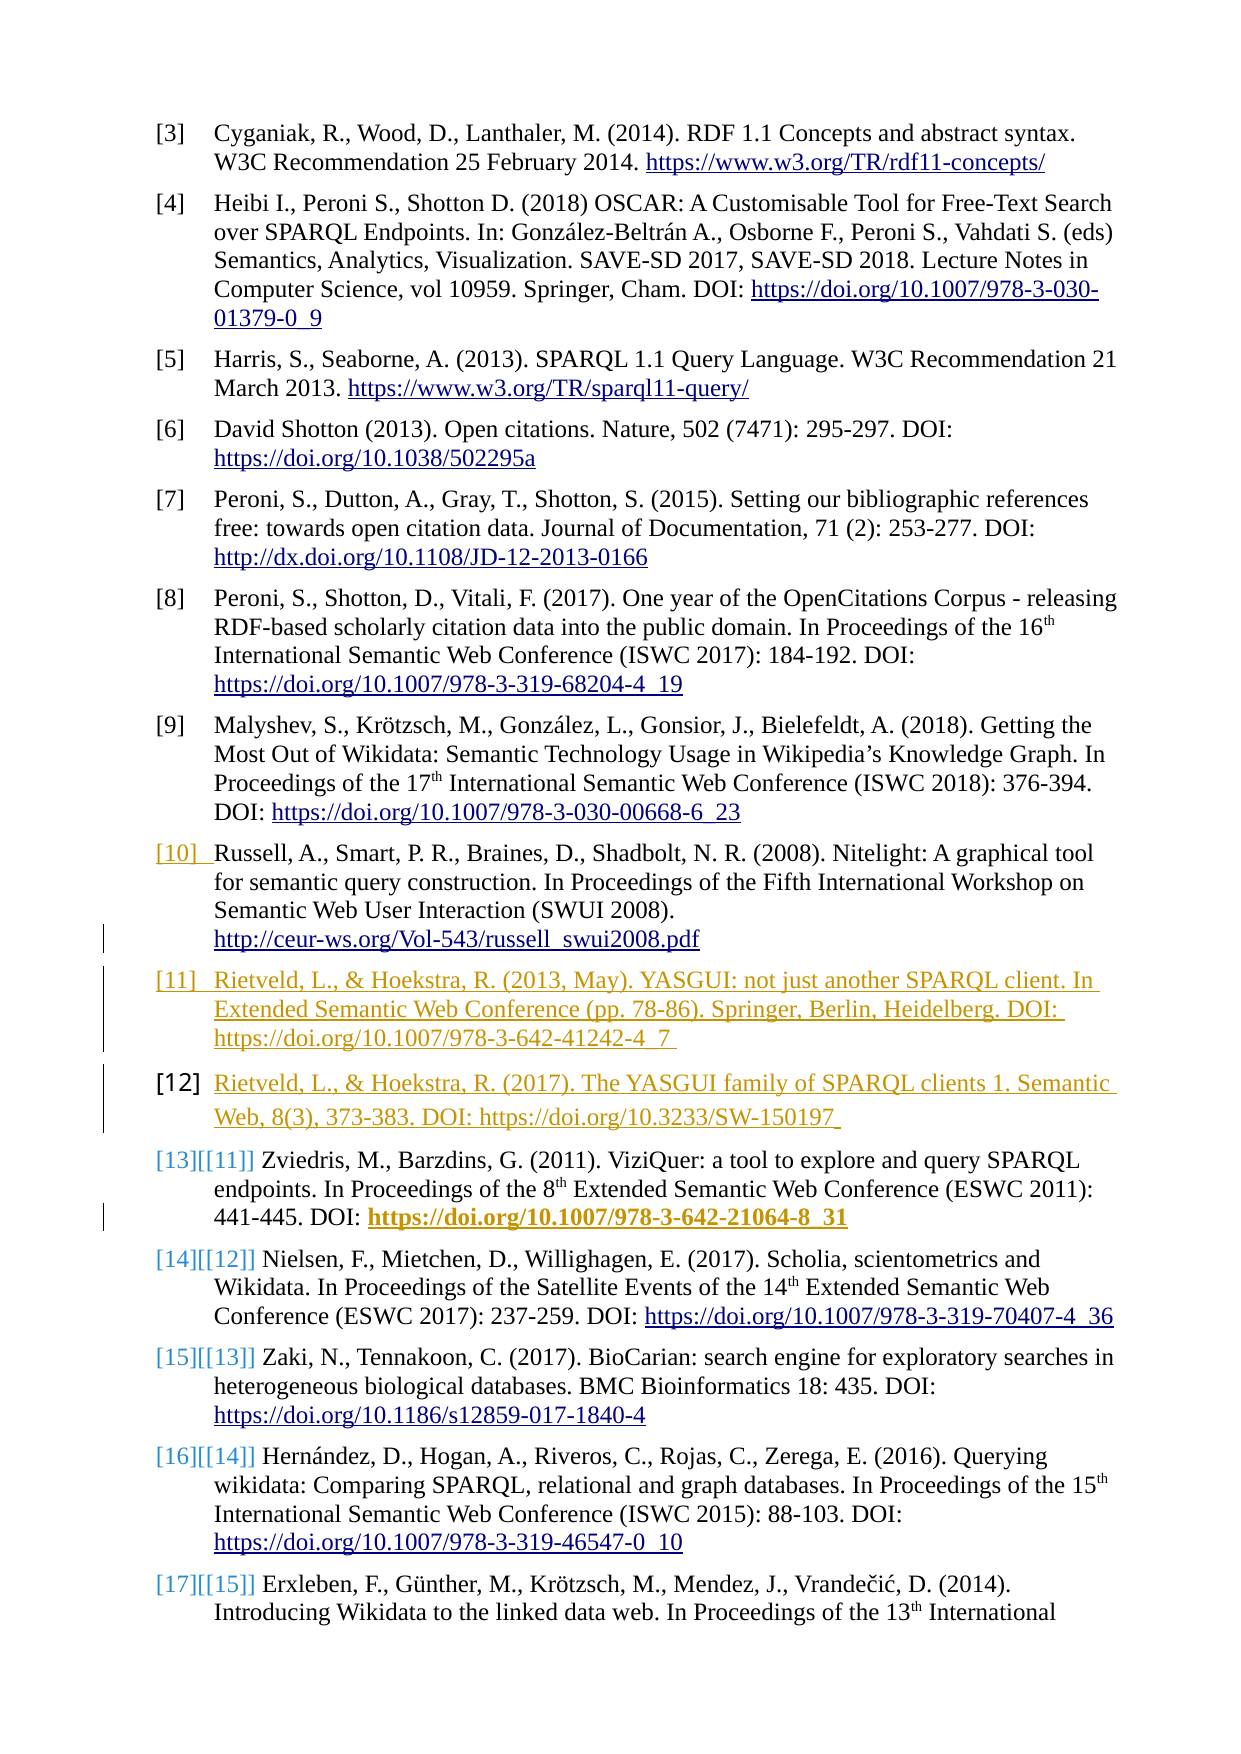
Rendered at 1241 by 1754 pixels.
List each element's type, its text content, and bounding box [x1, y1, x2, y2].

list Rietveld, L., & Hoekstra, R. (2017). The YASGUI family of SPARQL clients 1. Semantic Web, 8(3), 373-383. DOI: https://doi.org/10.3233/SW-150197 [156, 1064, 1122, 1132]
list Zaki, N., Tennakoon, C. (2017). BioCarian: search engine for exploratory searches in heterogeneous biological databases. BMC Bioinformatics 18: 435. DOI: https://doi.org/10.1186/s12859-017-1840-4 [156, 1342, 1122, 1429]
list Zviedris, M., Barzdins, G. (2011). ViziQuer: a tool to explore and query SPARQL endpoints. In Proceedings of the 8th Extended Semantic Web Conference (ESWC 2011): 441-445. DOI: https://doi.org/10.1007/978-3-642-21064-8_31 [156, 1145, 1122, 1231]
list Heibi I., Peroni S., Shotton D. (2018) OSCAR: A Customisable Tool for Free-Text Search over SPARQL Endpoints. In: González-Beltrán A., Osborne F., Peroni S., Vahdati S. (eds) Semantics, Analytics, Visualization. SAVE-SD 2017, SAVE-SD 2018. Lecture Notes in Computer Science, vol 10959. Springer, Cham. DOI: https://doi.org/10.1007/978-3-030-01379-0_9 [156, 188, 1122, 332]
list Hernández, D., Hogan, A., Riveros, C., Rojas, C., Zerega, E. (2016). Querying wikidata: Comparing SPARQL, relational and graph databases. In Proceedings of the 15th International Semantic Web Conference (ISWC 2015): 88-103. DOI: https://doi.org/10.1007/978-3-319-46547-0_10 [156, 1441, 1122, 1556]
list Peroni, S., Shotton, D., Vitali, F. (2017). One year of the OpenCitations Corpus - releasing RDF-based scholarly citation data into the public domain. In Proceedings of the 16th International Semantic Web Conference (ISWC 2017): 184-192. DOI: https://doi.org/10.1007/978-3-319-68204-4_19 [156, 583, 1122, 698]
list Nielsen, F., Mietchen, D., Willighagen, E. (2017). Scholia, scientometrics and Wikidata. In Proceedings of the Satellite Events of the 14th Extended Semantic Web Conference (ESWC 2017): 237-259. DOI: https://doi.org/10.1007/978-3-319-70407-4_36 [156, 1244, 1122, 1330]
list Erxleben, F., Günther, M., Krötzsch, M., Mendez, J., Vrandečić, D. (2014). Introducing Wikidata to the linked data web. In Proceedings of the 13th International [156, 1569, 1122, 1626]
list Peroni, S., Dutton, A., Gray, T., Shotton, S. (2015). Setting our bibliographic references free: towards open citation data. Journal of Documentation, 71 (2): 253-277. DOI: http://dx.doi.org/10.1108/JD-12-2013-0166 [156, 484, 1122, 571]
list Cyganiak, R., Wood, D., Lanthaler, M. (2014). RDF 1.1 Concepts and abstract syntax. W3C Recommendation 25 February 2014. https://www.w3.org/TR/rdf11-concepts/ [156, 118, 1122, 176]
list David Shotton (2013). Open citations. Nature, 502 (7471): 295-297. DOI: https://doi.org/10.1038/502295a [156, 414, 1122, 472]
list Malyshev, S., Krötzsch, M., González, L., Gonsior, J., Bielefeldt, A. (2018). Getting the Most Out of Wikidata: Semantic Technology Usage in Wikipedia’s Knowledge Graph. In Proceedings of the 17th International Semantic Web Conference (ISWC 2018): 376-394. DOI: https://doi.org/10.1007/978-3-030-00668-6_23 [156, 711, 1122, 826]
list Harris, S., Seaborne, A. (2013). SPARQL 1.1 Query Language. W3C Recommendation 21 March 2013. https://www.w3.org/TR/sparql11-query/ [156, 344, 1122, 402]
list Rietveld, L., & Hoekstra, R. (2013, May). YASGUI: not just another SPARQL client. In Extended Semantic Web Conference (pp. 78-86). Springer, Berlin, Heidelberg. DOI: https://doi.org/10.1007/978-3-642-41242-4_7 [156, 966, 1122, 1052]
list Russell, A., Smart, P. R., Braines, D., Shadbolt, N. R. (2008). Nitelight: A graphical tool for semantic query construction. In Proceedings of the Fifth International Workshop on Semantic Web User Interaction (SWUI 2008). http://ceur-ws.org/Vol-543/russell_swui2008.pdf [156, 838, 1122, 953]
